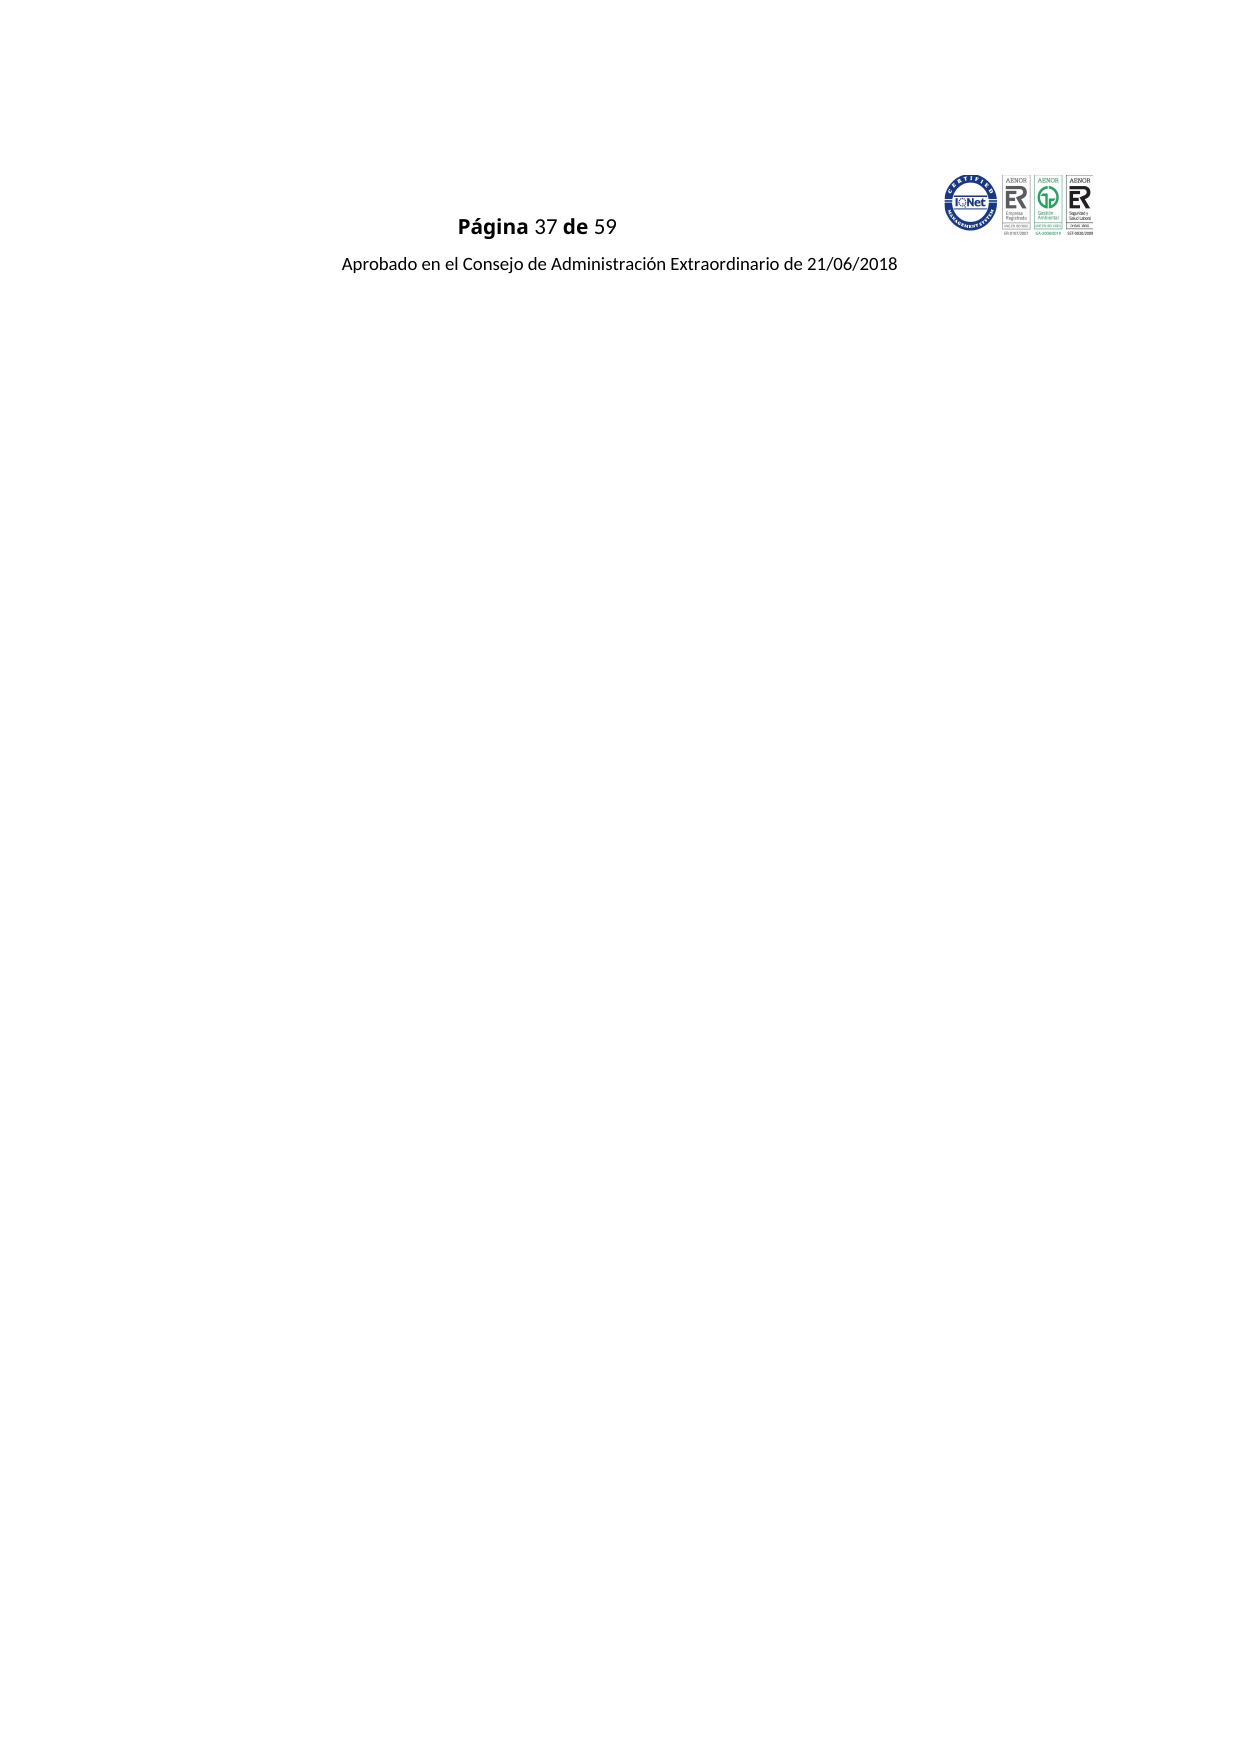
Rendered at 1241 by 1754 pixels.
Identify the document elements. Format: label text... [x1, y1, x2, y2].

text Aprobado en el Consejo de Administración Extraordinario de 21/06/2018 [342, 252, 1190, 275]
text Página 37 de 59 [457, 175, 1190, 241]
picture [944, 175, 1093, 235]
